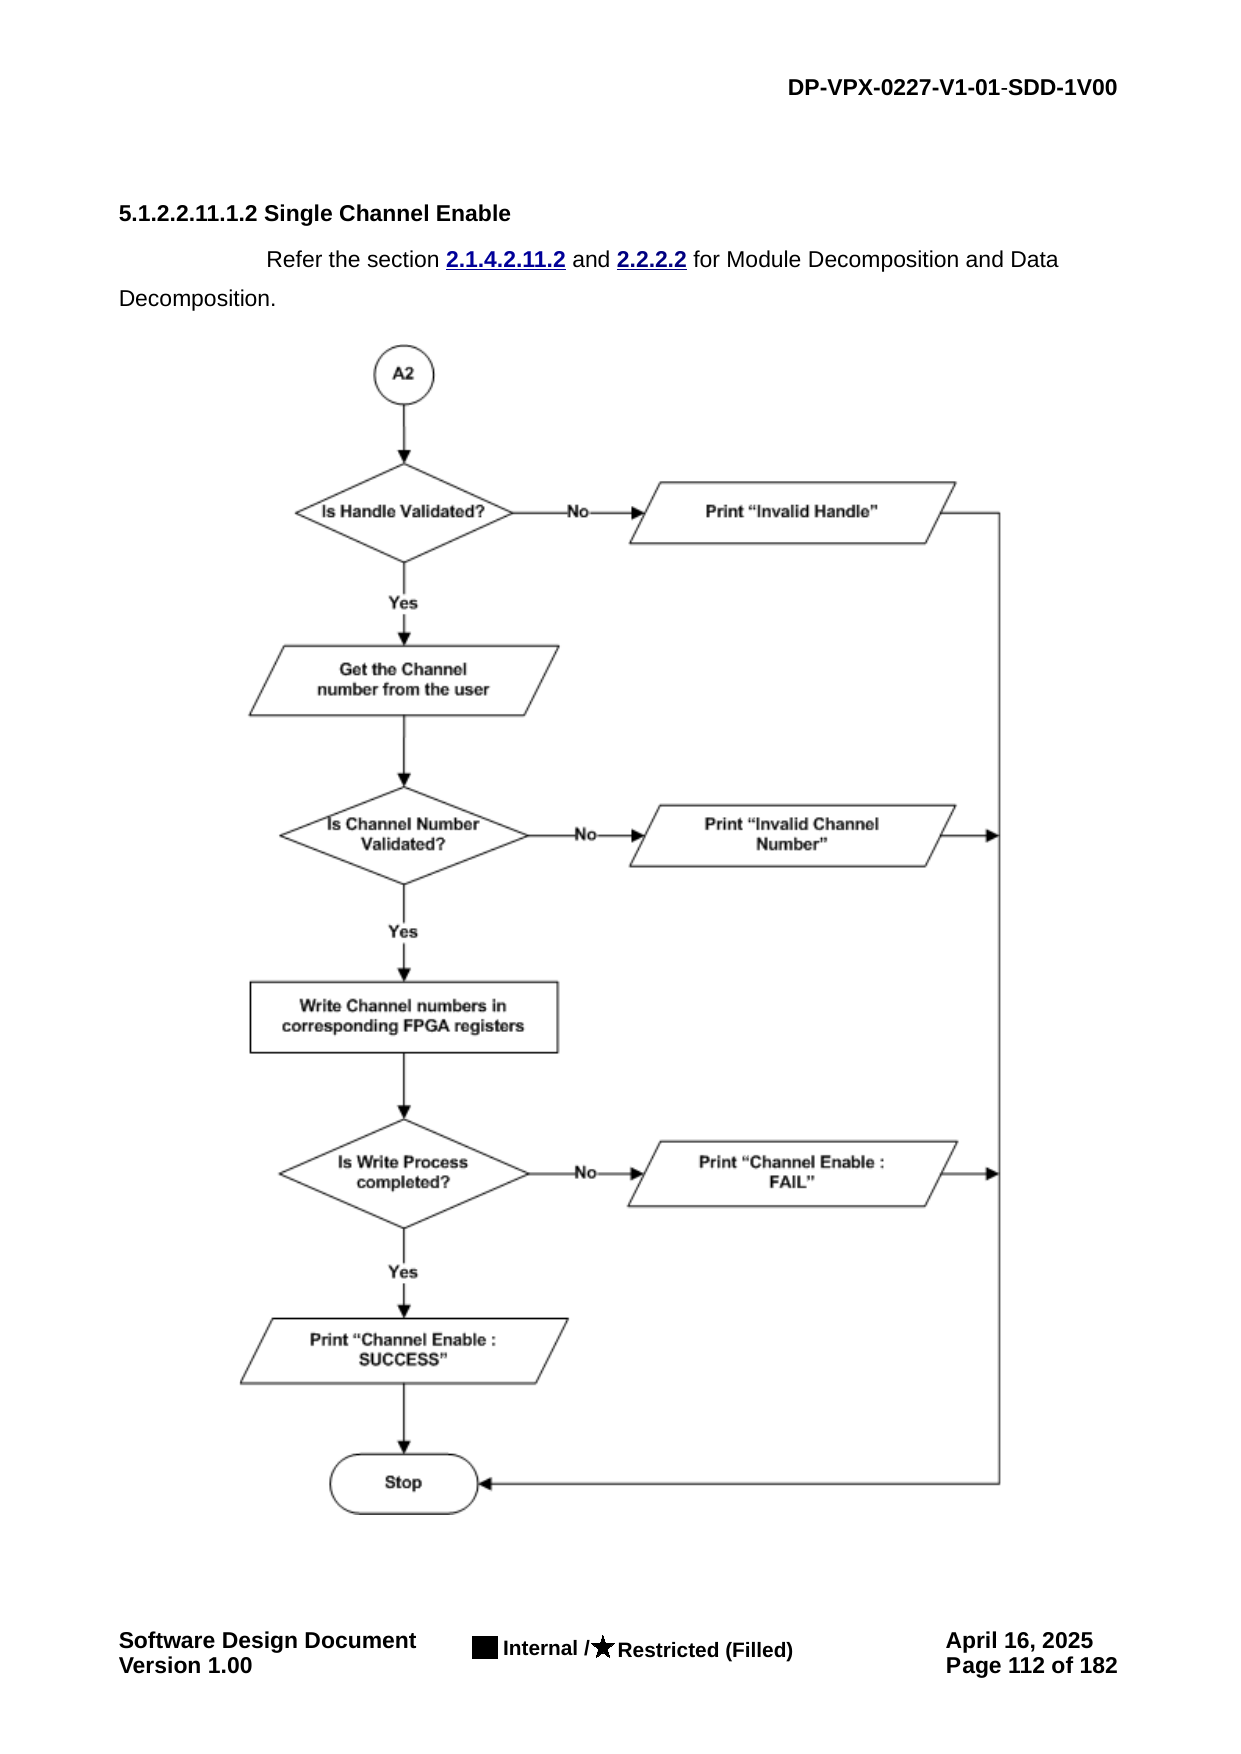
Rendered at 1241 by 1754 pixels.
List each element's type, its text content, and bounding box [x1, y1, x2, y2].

subtitle Single Channel Enable [118, 200, 1122, 226]
text Refer the section 2.1.4.2.11.2 and 2.2.2.2 for Module Decomposition and Data Decomposition. [118, 246, 1122, 312]
picture [239, 344, 1001, 1515]
